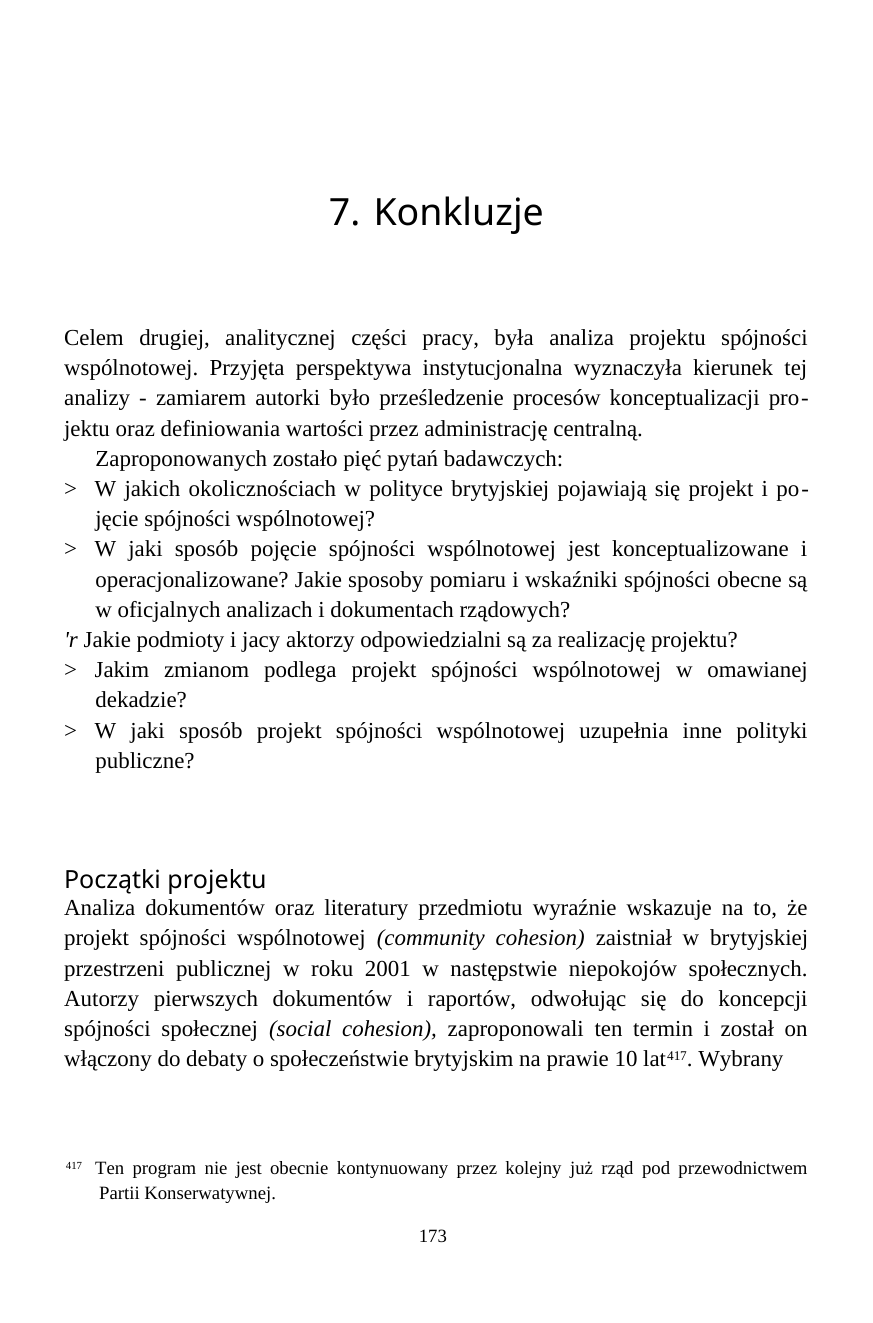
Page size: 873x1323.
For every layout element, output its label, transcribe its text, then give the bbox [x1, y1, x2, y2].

text 417 Ten program nie jest obecnie kontynuowany przez kolejny już rząd pod przewodnictwem Partii Konserwatywnej. [66, 1157, 808, 1203]
text Analiza dokumentów oraz literatury przedmiotu wyraźnie wskazuje na to, że projekt spójności wspólnotowej (community cohesion) zaistniał w brytyjskiej przestrzeni publicznej w roku 2001 w następstwie niepokojów społecznych. Autorzy pierwszych dokumentów i raportów, odwołując się do koncepcji spójności społecznej (social cohesion), zaproponowali ten termin i został on włączony do debaty o społeczeństwie brytyjskim na prawie 10 lat417. Wybrany [64, 894, 808, 1072]
list Jakim zmianom podlega projekt spójności wspólnotowej w omawianej dekadzie? [64, 656, 808, 713]
list W jakich okolicznościach w polityce brytyjskiej pojawiają się projekt i po­jęcie spójności wspólnotowej? [64, 475, 808, 532]
list W jaki sposób pojęcie spójności wspólnotowej jest konceptualizowane i operacjonalizowane? Jakie sposoby pomiaru i wskaźniki spójności obecne są w oficjalnych analizach i dokumentach rządowych? [64, 535, 808, 622]
list W jaki sposób projekt spójności wspólnotowej uzupełnia inne polityki publiczne? [64, 717, 808, 773]
text Początki projektu [64, 863, 808, 894]
text 'r Jakie podmioty i jacy aktorzy odpowiedzialni są za realizację projektu? [64, 626, 808, 652]
text Celem drugiej, analitycznej części pracy, była analiza projektu spójności wspólnotowej. Przyjęta perspektywa instytucjonalna wyznaczyła kierunek tej analizy - zamiarem autorki było prześledzenie procesów konceptualizacji pro­jektu oraz definiowania wartości przez administrację centralną. [64, 324, 808, 441]
subtitle 7. Konkluzje [64, 186, 808, 237]
text 173 [418, 1225, 454, 1247]
text Zaproponowanych zostało pięć pytań badawczych: [64, 445, 808, 471]
